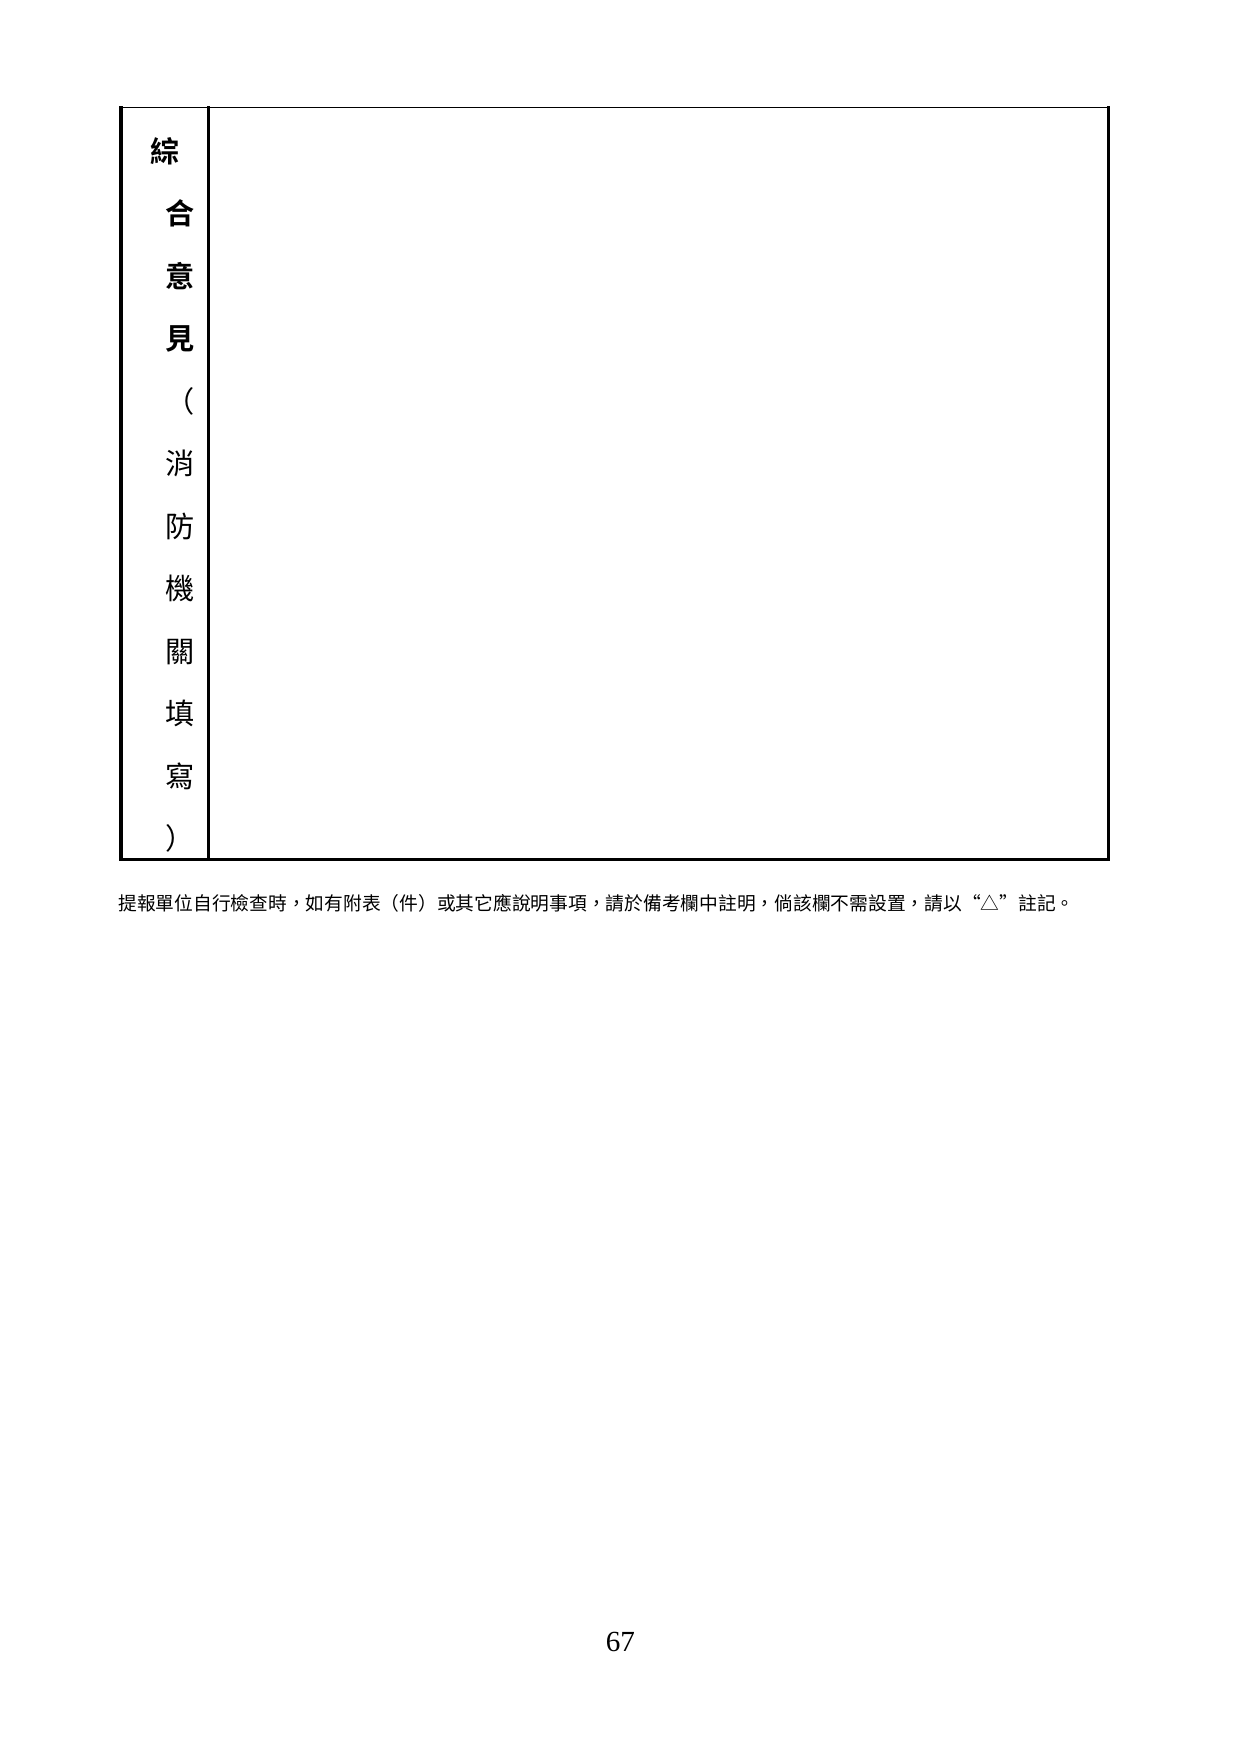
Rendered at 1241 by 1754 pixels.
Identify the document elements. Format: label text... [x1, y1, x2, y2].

table_cell [210, 108, 1107, 858]
text 提報單位自行檢查時，如有附表（件）或其它應說明事項，請於備考欄中註明，倘該欄不需設置，請以“△”註記。 [118, 861, 1122, 923]
table_cell 綜合意見（消防機關填寫） [123, 108, 207, 858]
